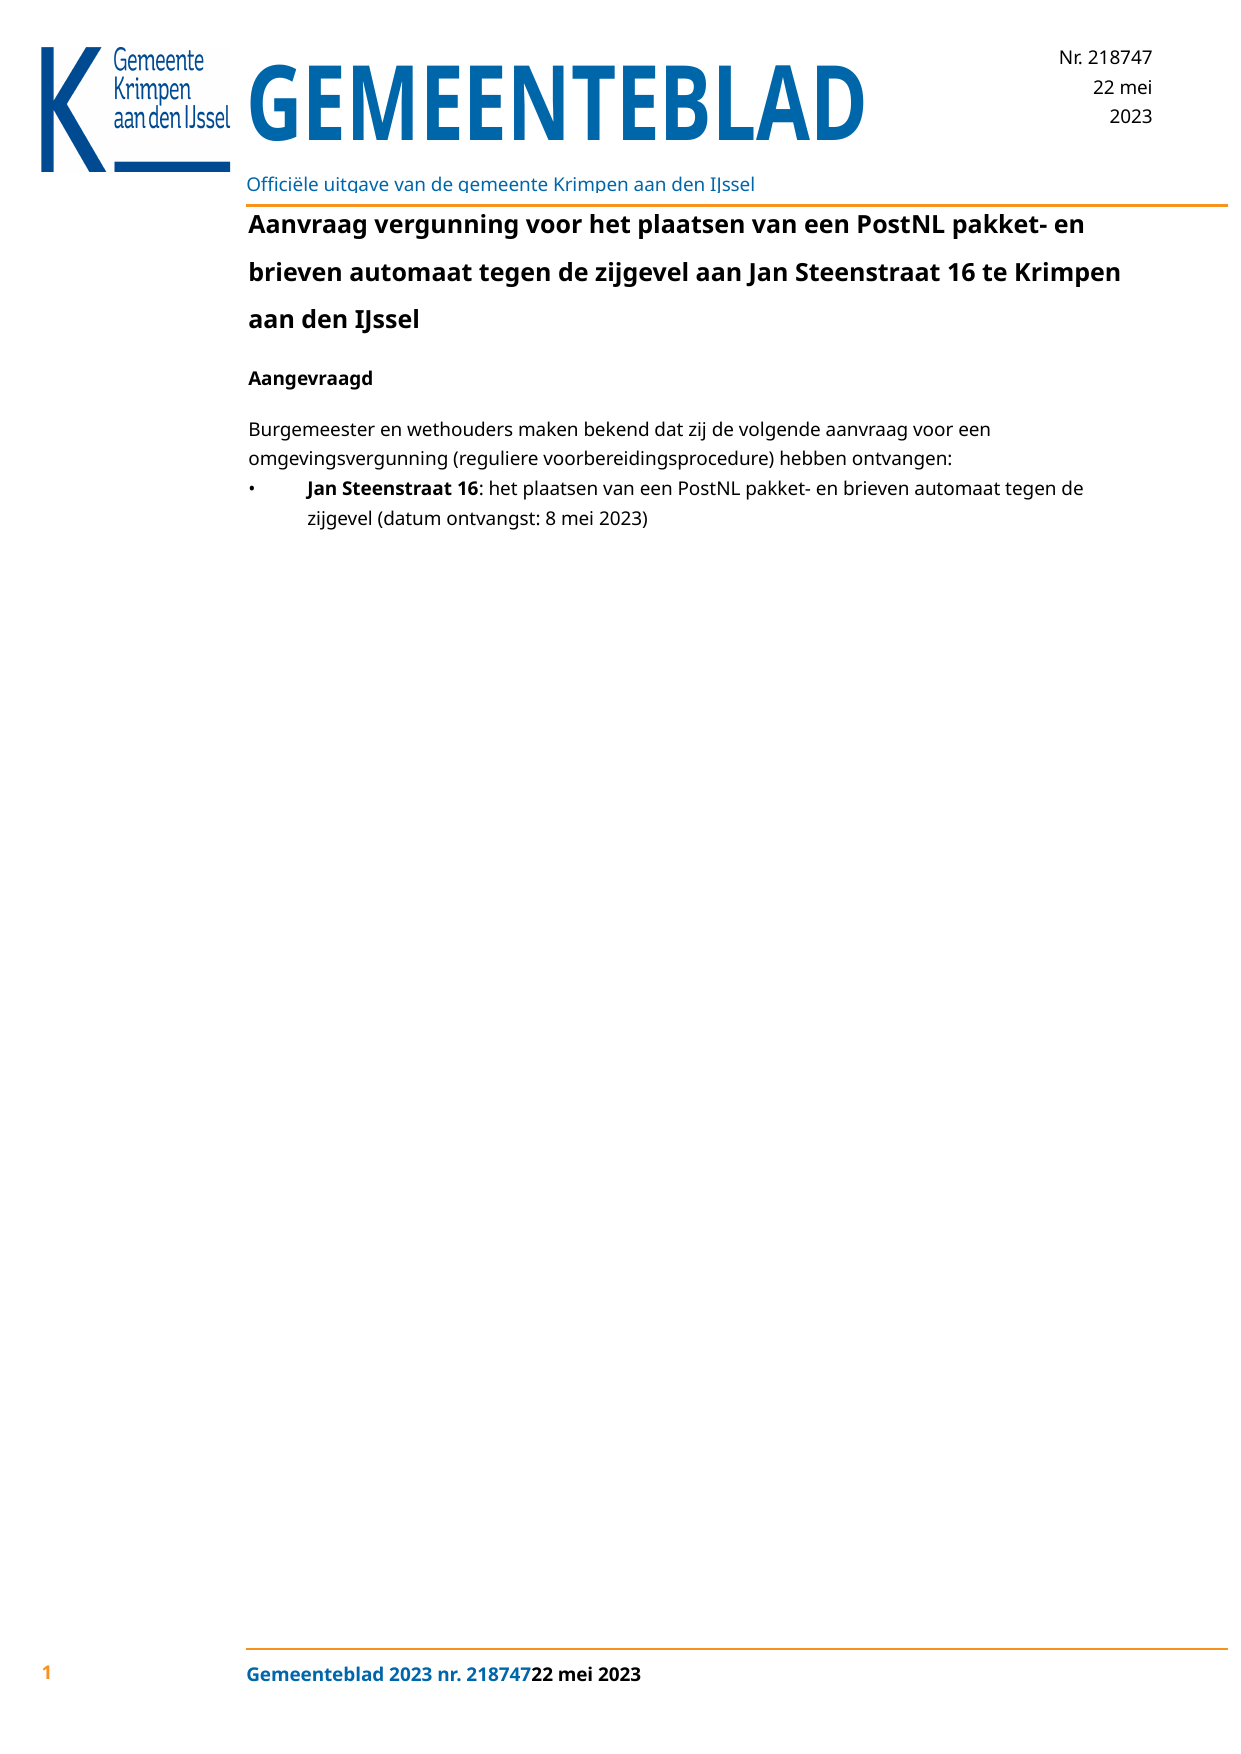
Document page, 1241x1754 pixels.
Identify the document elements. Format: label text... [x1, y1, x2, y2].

text Aangevraagd [248, 366, 1152, 391]
list Jan Steenstraat 16: het plaatsen van een PostNL pakket- en brieven automaat tegen de zijgevel (datum ontvangst: 8 mei 2023) [248, 475, 1152, 530]
text Burgemeester en wethouders maken bekend dat zij de volgende aanvraag voor een omgevingsvergunning (reguliere voorbereidingsprocedure) hebben ontvangen: [248, 416, 1152, 471]
text Aanvraag vergunning voor het plaatsen van een PostNL pakket- en brieven automaat tegen de zijgevel aan Jan Steenstraat 16 te Krimpen aan den IJssel [248, 207, 1152, 336]
picture [41, 47, 231, 172]
